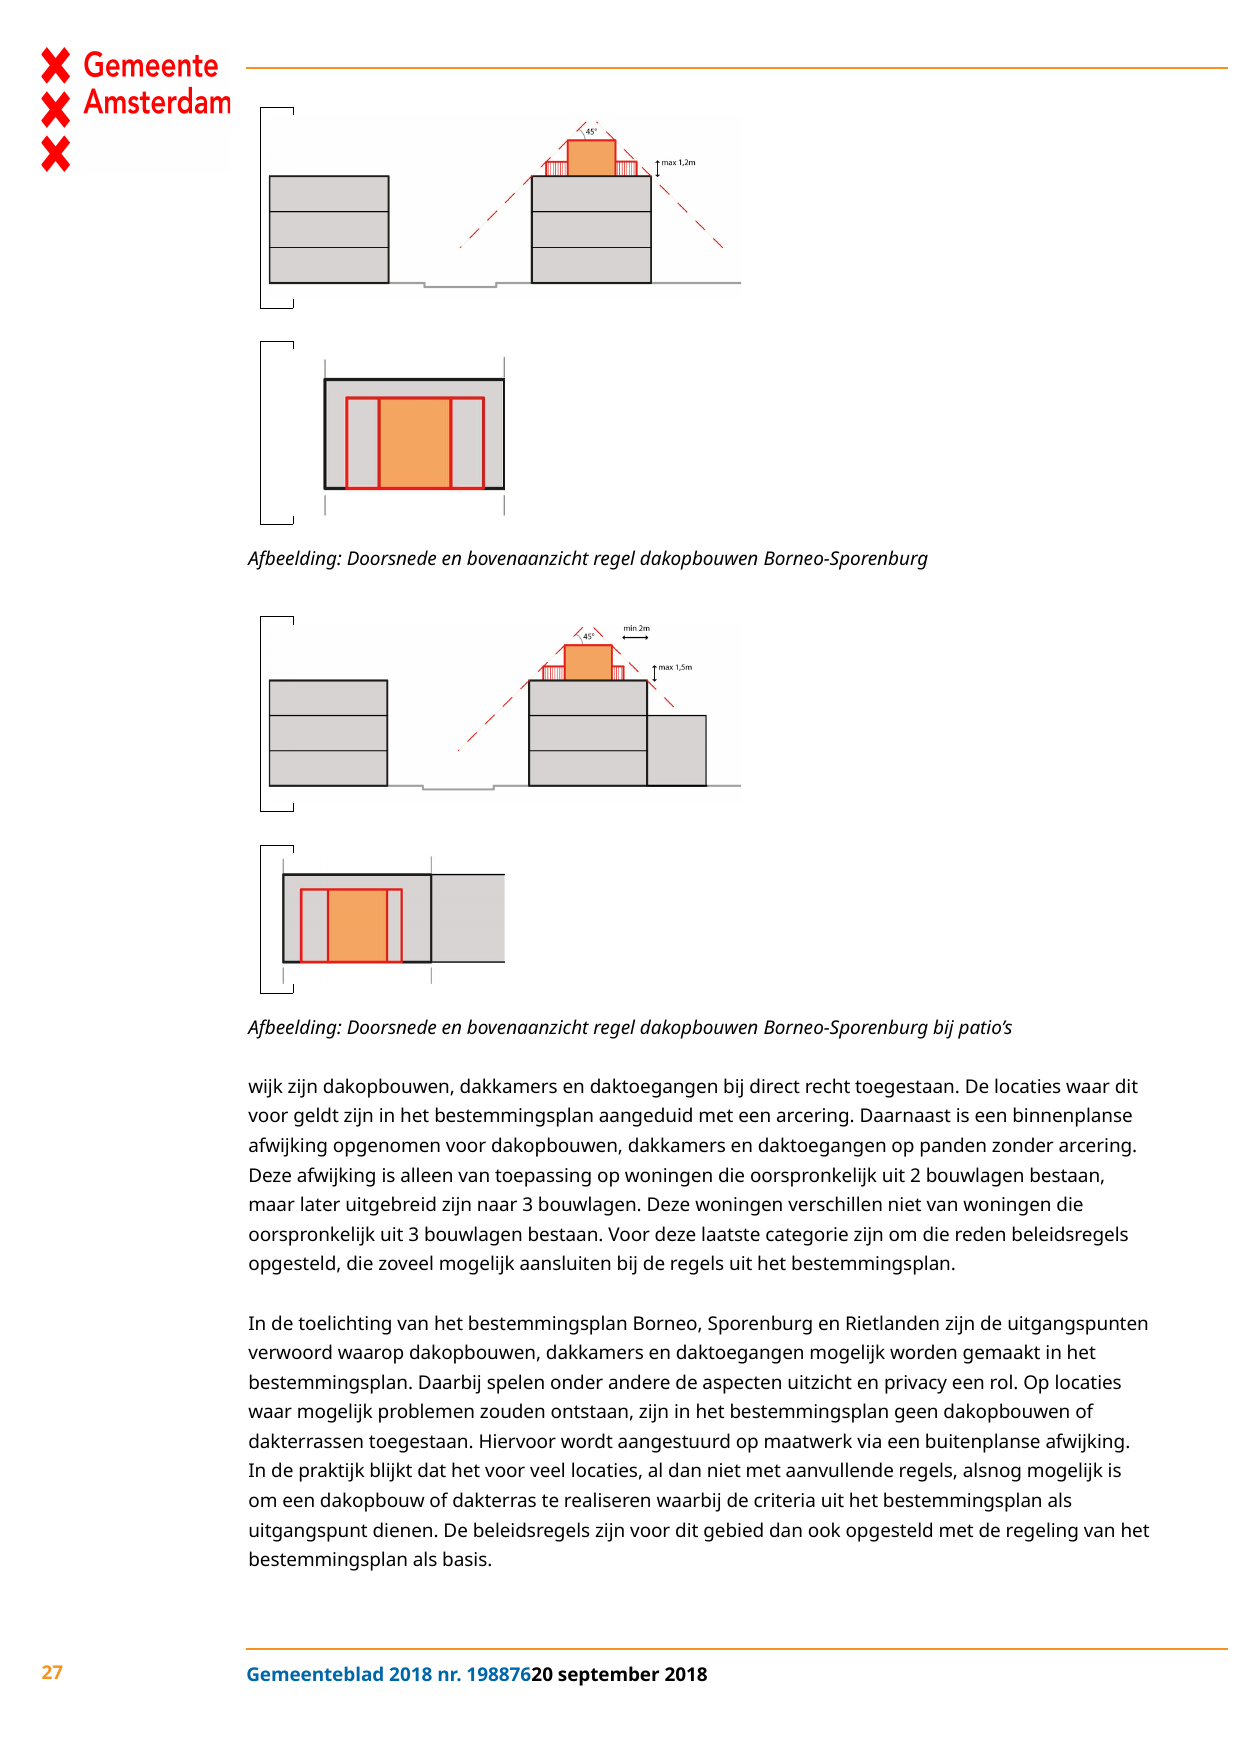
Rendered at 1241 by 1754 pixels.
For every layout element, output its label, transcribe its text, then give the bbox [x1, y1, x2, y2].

text wijk zijn dakopbouwen, dakkamers en daktoegangen bij direct recht toegestaan. De locaties waar dit voor geldt zijn in het bestemmingsplan aangeduid met een arcering. Daarnaast is een binnenplanse afwijking opgenomen voor dakopbouwen, dakkamers en daktoegangen op panden zonder arcering. Deze afwijking is alleen van toepassing op woningen die oorspronkelijk uit 2 bouwlagen bestaan, maar later uitgebreid zijn naar 3 bouwlagen. Deze woningen verschillen niet van woningen die oorspronkelijk uit 3 bouwlagen bestaan. Voor deze laatste categorie zijn om die reden beleidsregels opgesteld, die zoveel mogelijk aansluiten bij de regels uit het bestemmingsplan. [248, 1073, 1152, 1276]
picture [268, 625, 742, 803]
picture [41, 47, 231, 172]
picture [268, 115, 742, 299]
text Afbeelding: Doorsnede en bovenaanzicht regel dakopbouwen Borneo-Sporenburg [248, 545, 1152, 571]
text In de toelichting van het bestemmingsplan Borneo, Sporenburg en Rietlanden zijn de uitgangspunten verwoord waarop dakopbouwen, dakkamers en daktoegangen mogelijk worden gemaakt in het bestemmingsplan. Daarbij spelen onder andere de aspecten uitzicht en privacy een rol. Op locaties waar mogelijk problemen zouden ontstaan, zijn in het bestemmingsplan geen dakopbouwen of dakterrassen toegestaan. Hiervoor wordt aangestuurd op maatwerk via een buitenplanse afwijking. In de praktijk blijkt dat het voor veel locaties, al dan niet met aanvullende regels, alsnog mogelijk is om een dakopbouw of dakterras te realiseren waarbij de criteria uit het bestemmingsplan als uitgangspunt dienen. De beleidsregels zijn voor dit gebied dan ook opgesteld met de regeling van het bestemmingsplan als basis. [248, 1310, 1152, 1572]
picture [268, 349, 505, 516]
text Afbeelding: Doorsnede en bovenaanzicht regel dakopbouwen Borneo-Sporenburg bij patio’s [248, 1014, 1152, 1040]
picture [268, 853, 505, 984]
